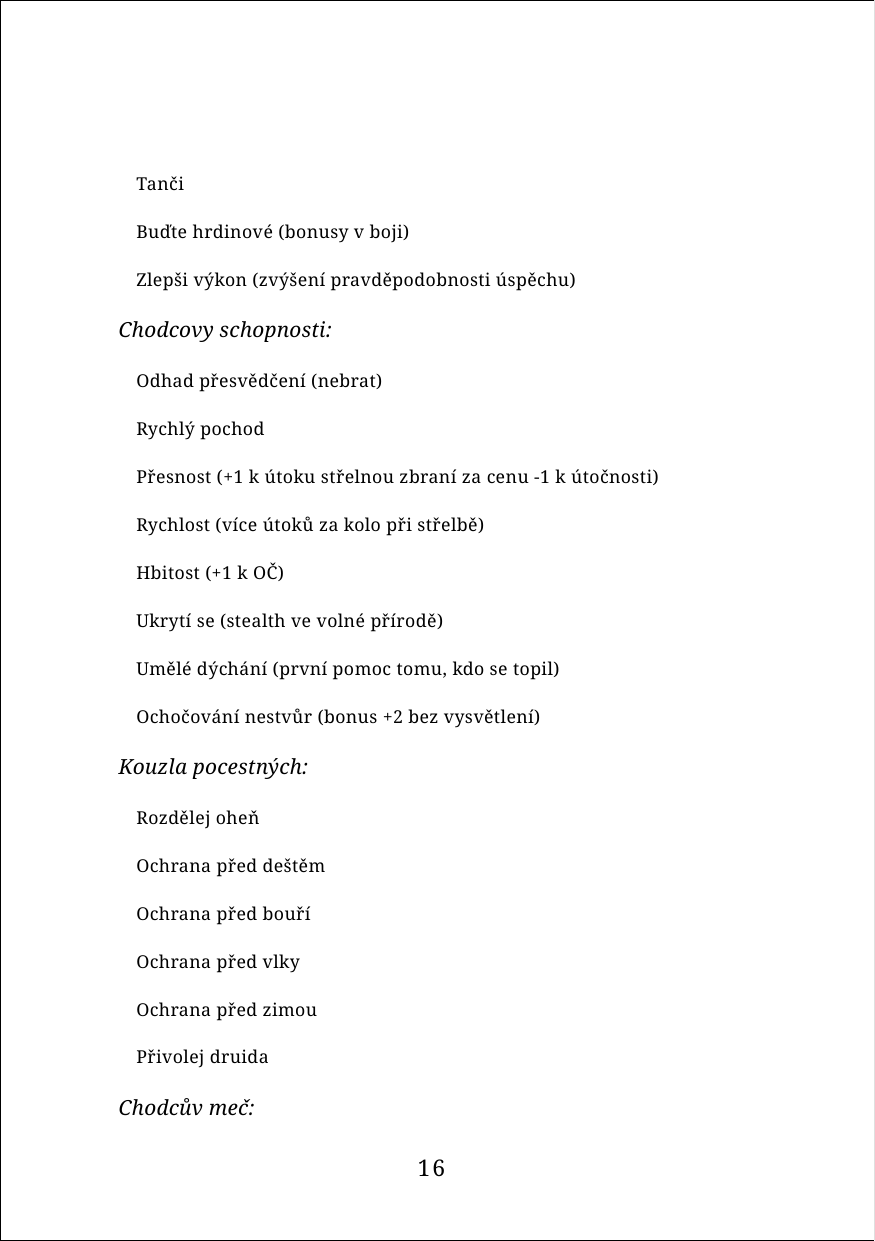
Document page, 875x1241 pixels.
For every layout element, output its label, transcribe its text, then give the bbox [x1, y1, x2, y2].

text Odhad přesvědčení (nebrat) [136, 369, 756, 393]
text Umělé dýchání (první pomoc tomu, kdo se topil) [136, 656, 756, 680]
text Chodcův meč: [118, 1093, 756, 1121]
text Přesnost (+1 k útoku střelnou zbraní za cenu -1 k útočnosti) [136, 464, 756, 489]
text Rychlost (více útoků za kolo při střelbě) [136, 512, 756, 537]
text Ochrana před deštěm [136, 853, 756, 877]
text Rychlý pochod [136, 417, 756, 441]
text Zlepši výkon (zvýšení pravděpodobnosti úspěchu) [136, 268, 756, 292]
text Chodcovy schopnosti: [118, 316, 756, 344]
text Tanči [136, 172, 756, 196]
text Ochočování nestvůr (bonus +2 bez vysvětlení) [136, 704, 756, 728]
text Hbitost (+1 k OČ) [136, 560, 756, 584]
text Kouzla pocestných: [118, 752, 756, 781]
text Ochrana před zimou [136, 997, 756, 1021]
text Ochrana před vlky [136, 949, 756, 973]
text Buďte hrdinové (bonusy v boji) [136, 220, 756, 244]
text Přivolej druida [136, 1045, 756, 1069]
text Ukrytí se (stealth ve volné přírodě) [136, 608, 756, 632]
text Rozdělej oheň [136, 805, 756, 829]
text Ochrana před bouří [136, 901, 756, 925]
